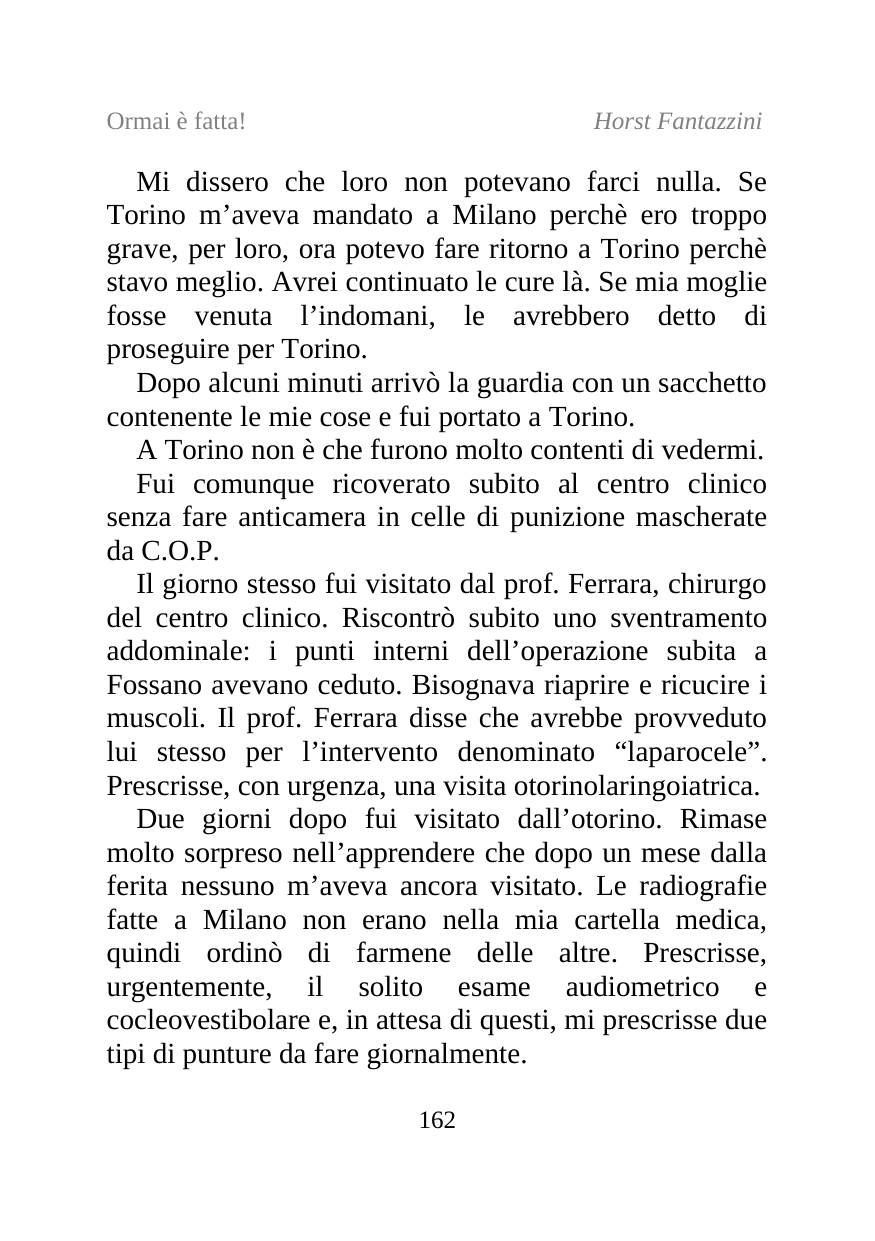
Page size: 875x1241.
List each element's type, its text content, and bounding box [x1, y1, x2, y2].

text A Torino non è che furono molto contenti di vedermi. [106, 432, 768, 466]
text Due giorni dopo fui visitato dall’otorino. Rimase molto sorpreso nell’apprendere che dopo un mese dalla ferita nessuno m’aveva ancora visitato. Le radiografie fatte a Milano non erano nella mia cartella medica, quindi ordinò di farmene delle altre. Prescrisse, urgentemente, il solito esame audiometrico e cocleovestibolare e, in attesa di questi, mi prescrisse due tipi di punture da fare giornalmente. [106, 801, 768, 1069]
text Dopo alcuni minuti arrivò la guardia con un sacchetto contenente le mie cose e fui portato a Torino. [106, 365, 768, 432]
text Fui comunque ricoverato subito al centro clinico senza fare anticamera in celle di punizione mascherate da C.O.P. [106, 466, 768, 566]
text Mi dissero che loro non potevano farci nulla. Se Torino m’aveva mandato a Milano perchè ero troppo grave, per loro, ora potevo fare ritorno a Torino perchè stavo meglio. Avrei continuato le cure là. Se mia moglie fosse venuta l’indomani, le avrebbero detto di proseguire per Torino. [106, 164, 768, 365]
text Il giorno stesso fui visitato dal prof. Ferrara, chirurgo del centro clinico. Riscontrò subito uno sventramento addominale: i punti interni dell’operazione subita a Fossano avevano ceduto. Bisognava riaprire e ricucire i muscoli. Il prof. Ferrara disse che avrebbe provveduto lui stesso per l’intervento denominato “laparocele”. Prescrisse, con urgenza, una visita otorinolaringoiatrica. [106, 566, 768, 801]
